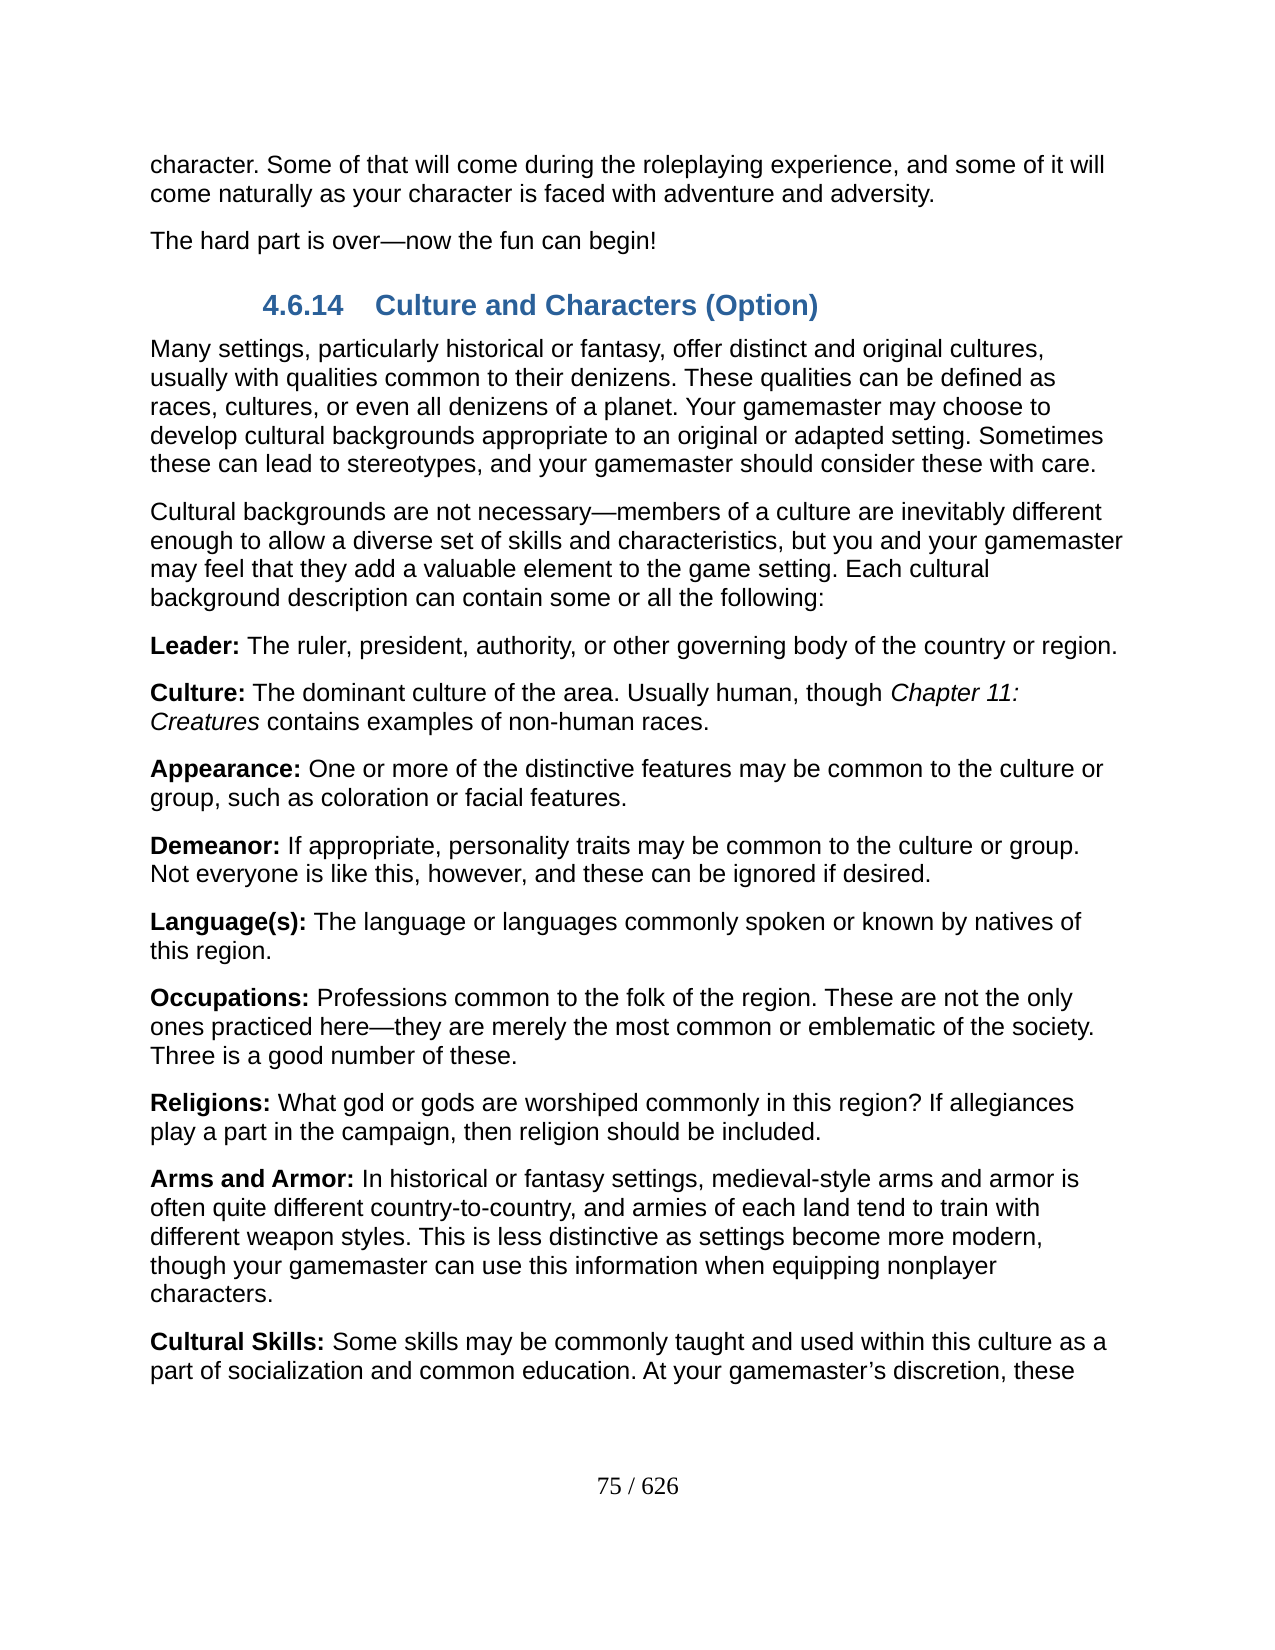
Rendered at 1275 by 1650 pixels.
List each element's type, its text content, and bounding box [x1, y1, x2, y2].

text Cultural backgrounds are not necessary—members of a culture are inevitably different enough to allow a diverse set of skills and characteristics, but you and your gamemaster may feel that they add a valuable element to the game setting. Each cultural background description can contain some or all the following: [150, 497, 1125, 612]
subtitle Culture and Characters (Option) [262, 288, 1125, 322]
text Culture: The dominant culture of the area. Usually human, though Chapter 11: Creatures contains examples of non-human races. [150, 678, 1125, 736]
text Cultural Skills: Some skills may be commonly taught and used within this culture as a part of socialization and common education. At your gamemaster’s discretion, these [150, 1327, 1125, 1384]
text Demeanor: If appropriate, personality traits may be common to the culture or group. Not everyone is like this, however, and these can be ignored if desired. [150, 831, 1125, 888]
text Religions: What god or gods are worshiped commonly in this region? If allegiances play a part in the campaign, then religion should be included. [150, 1088, 1125, 1146]
text character. Some of that will come during the roleplaying experience, and some of it will come naturally as your character is faced with adventure and adversity. [150, 150, 1125, 207]
text The hard part is over—now the fun can begin! [150, 226, 1125, 255]
text Occupations: Professions common to the folk of the region. These are not the only ones practiced here—they are merely the most common or emblematic of the society. Three is a good number of these. [150, 983, 1125, 1069]
text Appearance: One or more of the distinctive features may be common to the culture or group, such as coloration or facial features. [150, 754, 1125, 812]
text Leader: The ruler, president, authority, or other governing body of the country or region. [150, 631, 1125, 659]
text Language(s): The language or languages commonly spoken or known by natives of this region. [150, 907, 1125, 964]
text Many settings, particularly historical or fantasy, offer distinct and original cultures, usually with qualities common to their denizens. These qualities can be defined as races, cultures, or even all denizens of a planet. Your gamemaster may choose to develop cultural backgrounds appropriate to an original or adapted setting. Sometimes these can lead to stereotypes, and your gamemaster should consider these with care. [150, 334, 1125, 478]
text Arms and Armor: In historical or fantasy settings, medieval-style arms and armor is often quite different country-to-country, and armies of each land tend to train with different weapon styles. This is less distinctive as settings become more modern, though your gamemaster can use this information when equipping nonplayer characters. [150, 1164, 1125, 1308]
